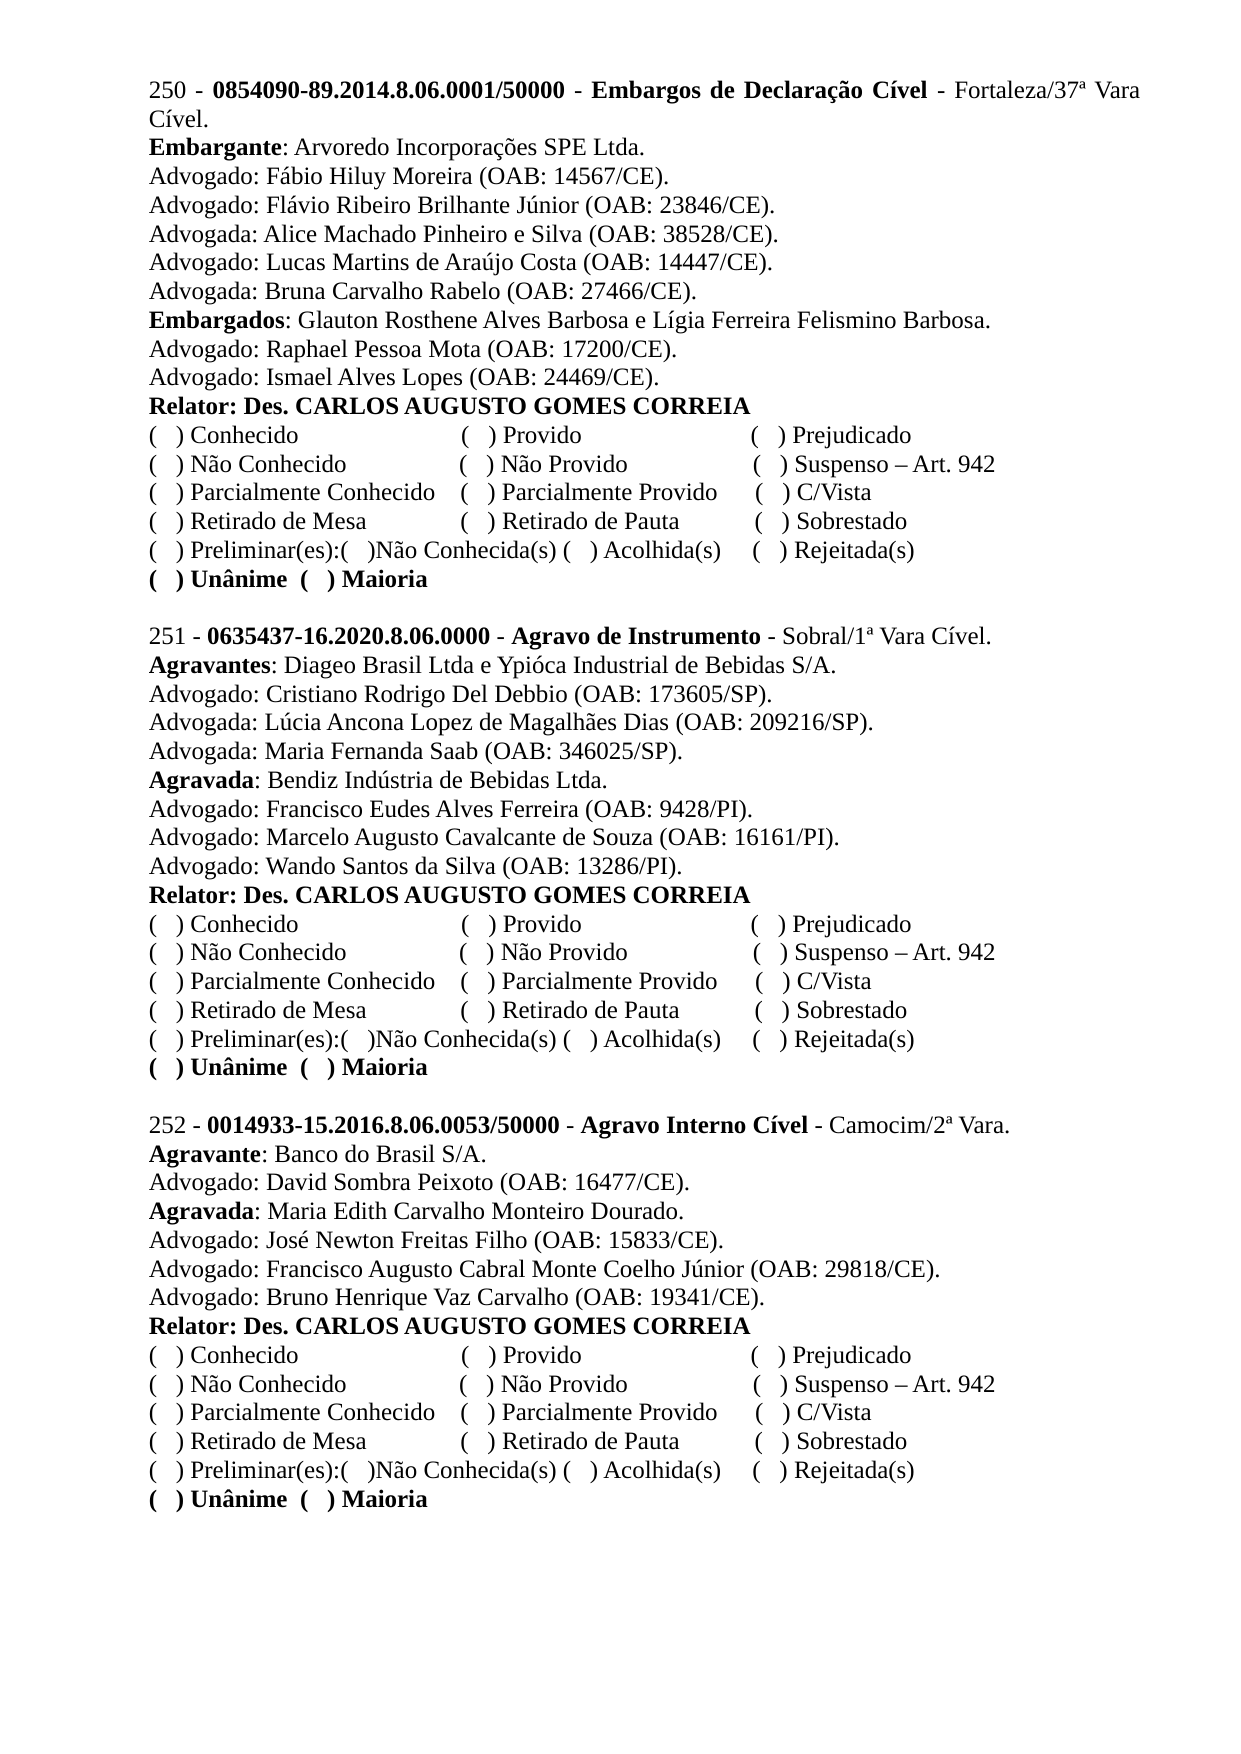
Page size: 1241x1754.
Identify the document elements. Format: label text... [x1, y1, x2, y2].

text 251 - 0635437-16.2020.8.06.0000 - Agravo de Instrumento - Sobral/1ª Vara Cível. [148, 621, 1141, 650]
text ( ) Retirado de Mesa ( ) Retirado de Pauta ( ) Sobrestado [148, 995, 1158, 1024]
text Advogado: Raphael Pessoa Mota (OAB: 17200/CE). [148, 334, 1141, 362]
text ( ) Preliminar(es):( )Não Conhecida(s) ( ) Acolhida(s) ( ) Rejeitada(s) [148, 535, 1158, 564]
text Agravada: Maria Edith Carvalho Monteiro Dourado. [148, 1196, 1141, 1225]
text Advogado: Flávio Ribeiro Brilhante Júnior (OAB: 23846/CE). [148, 190, 1141, 219]
text Advogado: Lucas Martins de Araújo Costa (OAB: 14447/CE). [148, 247, 1141, 276]
text 250 - 0854090-89.2014.8.06.0001/50000 - Embargos de Declaração Cível - Fortaleza/37ª Vara Cível. [148, 75, 1141, 132]
text Advogada: Alice Machado Pinheiro e Silva (OAB: 38528/CE). [148, 219, 1141, 247]
text Relator: Des. CARLOS AUGUSTO GOMES CORREIA [148, 391, 1141, 420]
text Advogado: Wando Santos da Silva (OAB: 13286/PI). [148, 851, 1141, 880]
text Embargante: Arvoredo Incorporações SPE Ltda. [148, 132, 1141, 161]
text ( ) Parcialmente Conhecido ( ) Parcialmente Provido ( ) C/Vista [148, 1397, 1158, 1426]
text Agravada: Bendiz Indústria de Bebidas Ltda. [148, 765, 1141, 794]
text ( ) Preliminar(es):( )Não Conhecida(s) ( ) Acolhida(s) ( ) Rejeitada(s) [148, 1455, 1158, 1484]
text ( ) Unânime ( ) Maioria [148, 1484, 1158, 1512]
text ( ) Conhecido ( ) Provido ( ) Prejudicado [148, 420, 1141, 449]
text 252 - 0014933-15.2016.8.06.0053/50000 - Agravo Interno Cível - Camocim/2ª Vara. [148, 1110, 1141, 1139]
text Agravante: Banco do Brasil S/A. [148, 1139, 1141, 1167]
text Advogado: Cristiano Rodrigo Del Debbio (OAB: 173605/SP). [148, 679, 1141, 707]
text ( ) Retirado de Mesa ( ) Retirado de Pauta ( ) Sobrestado [148, 1426, 1158, 1455]
text ( ) Parcialmente Conhecido ( ) Parcialmente Provido ( ) C/Vista [148, 966, 1158, 995]
text Agravantes: Diageo Brasil Ltda e Ypióca Industrial de Bebidas S/A. [148, 650, 1141, 679]
text ( ) Retirado de Mesa ( ) Retirado de Pauta ( ) Sobrestado [148, 506, 1158, 535]
text ( ) Não Conhecido ( ) Não Provido ( ) Suspenso – Art. 942 [148, 1369, 1158, 1397]
text ( ) Conhecido ( ) Provido ( ) Prejudicado [148, 1340, 1141, 1369]
text ( ) Conhecido ( ) Provido ( ) Prejudicado [148, 909, 1141, 937]
text Advogada: Lúcia Ancona Lopez de Magalhães Dias (OAB: 209216/SP). [148, 707, 1141, 736]
text ( ) Não Conhecido ( ) Não Provido ( ) Suspenso – Art. 942 [148, 449, 1158, 477]
text Relator: Des. CARLOS AUGUSTO GOMES CORREIA [148, 880, 1141, 909]
text ( ) Não Conhecido ( ) Não Provido ( ) Suspenso – Art. 942 [148, 937, 1158, 966]
text Advogado: Francisco Eudes Alves Ferreira (OAB: 9428/PI). [148, 794, 1141, 822]
text ( ) Parcialmente Conhecido ( ) Parcialmente Provido ( ) C/Vista [148, 477, 1158, 506]
text ( ) Preliminar(es):( )Não Conhecida(s) ( ) Acolhida(s) ( ) Rejeitada(s) [148, 1024, 1158, 1052]
text ( ) Unânime ( ) Maioria [148, 1052, 1158, 1081]
text Advogado: Bruno Henrique Vaz Carvalho (OAB: 19341/CE). [148, 1282, 1141, 1311]
text Advogada: Maria Fernanda Saab (OAB: 346025/SP). [148, 736, 1141, 765]
text Advogado: Fábio Hiluy Moreira (OAB: 14567/CE). [148, 161, 1141, 190]
text Advogado: David Sombra Peixoto (OAB: 16477/CE). [148, 1167, 1141, 1196]
text Embargados: Glauton Rosthene Alves Barbosa e Lígia Ferreira Felismino Barbosa. [148, 305, 1141, 334]
text Advogado: Francisco Augusto Cabral Monte Coelho Júnior (OAB: 29818/CE). [148, 1254, 1141, 1282]
text ( ) Unânime ( ) Maioria [148, 564, 1158, 592]
text Advogado: Ismael Alves Lopes (OAB: 24469/CE). [148, 362, 1141, 391]
text Advogada: Bruna Carvalho Rabelo (OAB: 27466/CE). [148, 276, 1141, 305]
text Relator: Des. CARLOS AUGUSTO GOMES CORREIA [148, 1311, 1141, 1340]
text Advogado: José Newton Freitas Filho (OAB: 15833/CE). [148, 1225, 1141, 1254]
text Advogado: Marcelo Augusto Cavalcante de Souza (OAB: 16161/PI). [148, 822, 1141, 851]
